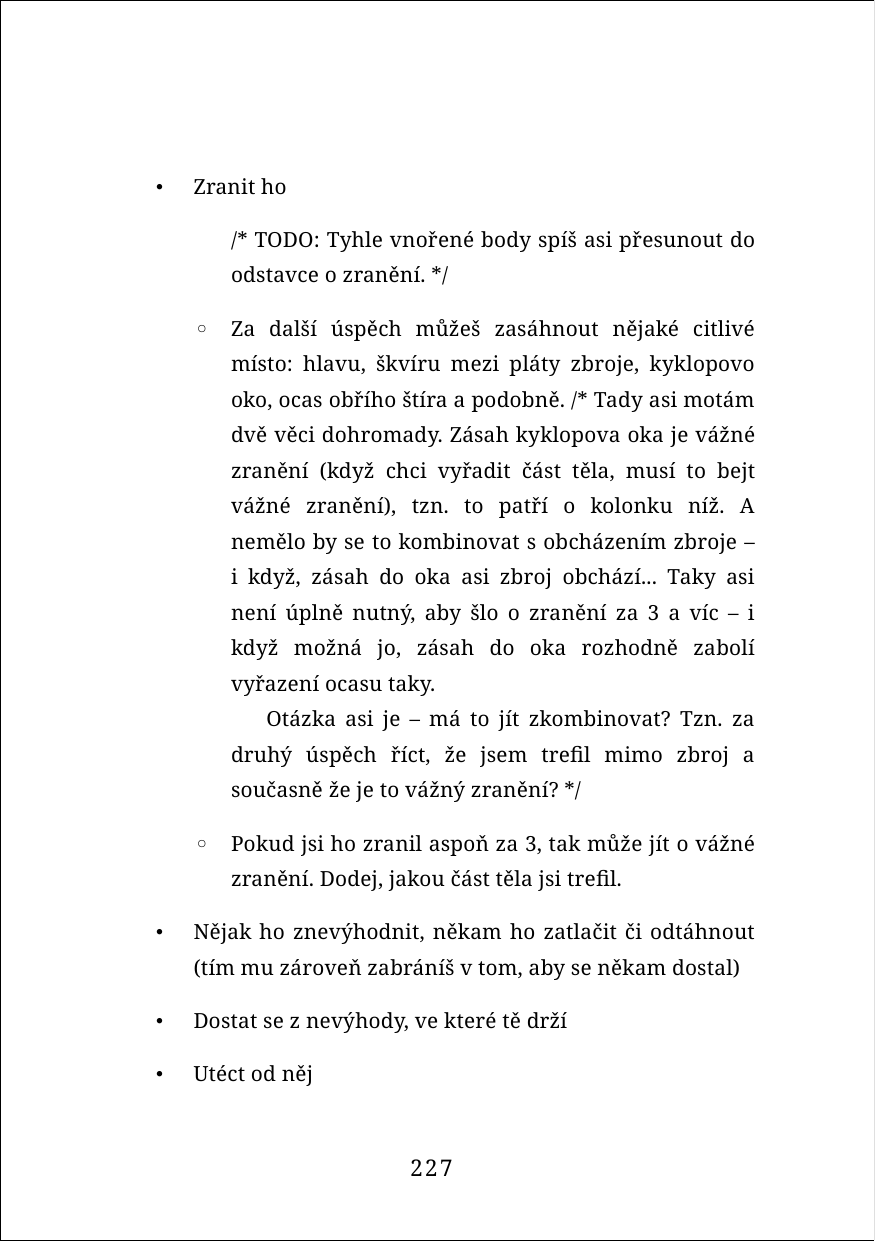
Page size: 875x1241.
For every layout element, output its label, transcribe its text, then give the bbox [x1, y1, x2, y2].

list /* TODO: Tyhle vnořené body spíš asi přesunout do odstavce o zranění. */ [193, 225, 756, 289]
list Dostat se z nevýhody, ve které tě drží [156, 1006, 756, 1035]
list Pokud jsi ho zranil aspoň za 3, tak může jít o vážné zranění. Dodej, jakou část těla jsi trefil. [193, 829, 756, 893]
list Zranit ho [156, 172, 756, 200]
list Utéct od něj [156, 1059, 756, 1088]
list Za další úspěch můžeš zasáhnout nějaké citlivé místo: hlavu, škvíru mezi pláty zbroje, kyklopovo oko, ocas obřího štíra a podobně. /* Tady asi motám dvě věci dohromady. Zásah kyklopova oka je vážné zranění (když chci vyřadit část těla, musí to bejt vážné zranění), tzn. to patří o kolonku níž. A nemělo by se to kombinovat s obcházením zbroje – i když, zásah do oka asi zbroj obchází... Taky asi není úplně nutný, aby šlo o zranění za 3 a víc – i když možná jo, zásah do oka rozhodně zabolí vyřazení ocasu taky. Otázka asi je – má to jít zkombinovat? Tzn. za druhý úspěch říct, že jsem trefil mimo zbroj a současně že je to vážný zranění? */ [193, 314, 756, 804]
list Nějak ho znevýhodnit, někam ho zatlačit či odtáhnout (tím mu zároveň zabráníš v tom, aby se někam dostal) [156, 917, 756, 981]
